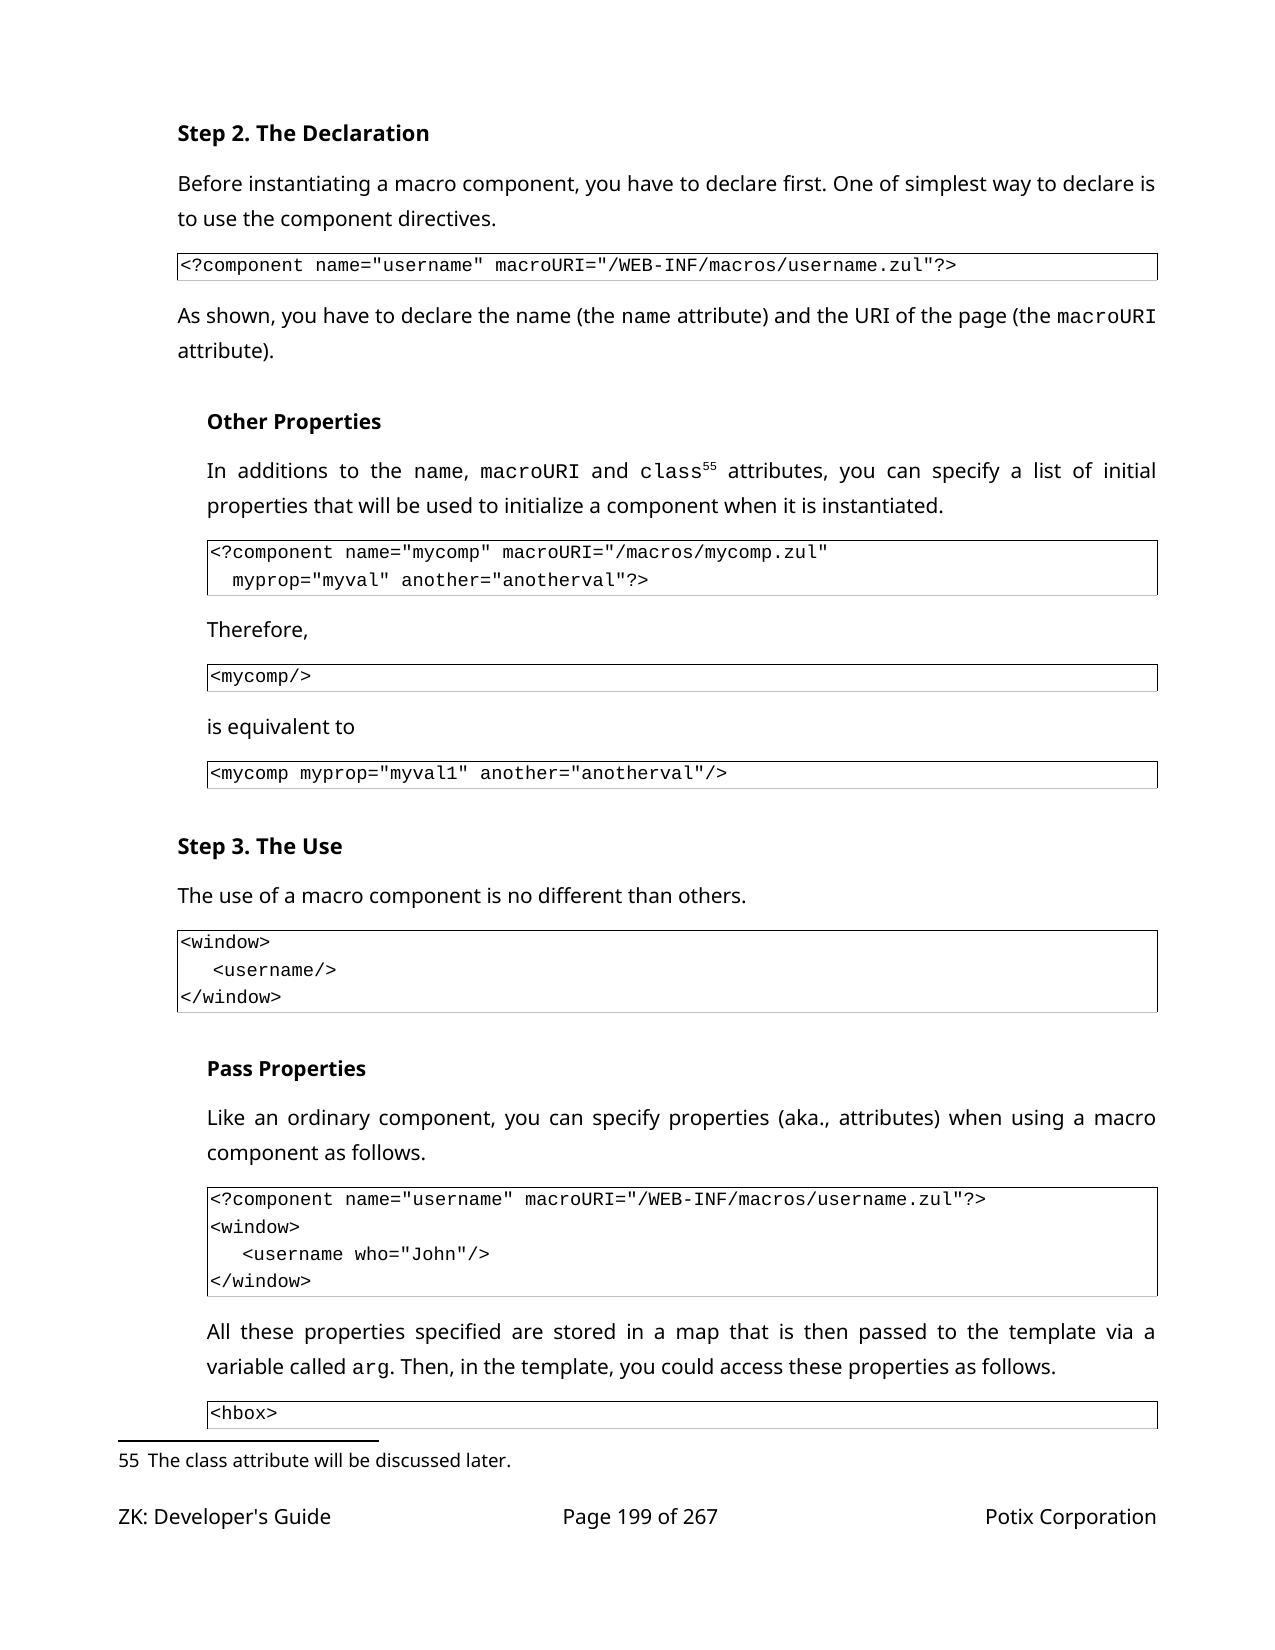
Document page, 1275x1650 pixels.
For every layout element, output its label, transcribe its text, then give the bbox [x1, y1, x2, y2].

text <window> [208, 1214, 1157, 1239]
text <?component name="username" macroURI="/WEB-INF/macros/username.zul"?> [178, 254, 1157, 280]
text <mycomp/> [208, 665, 1157, 691]
text Like an ordinary component, you can specify properties (aka., attributes) when using a macro component as follows. [207, 1103, 1157, 1167]
text </window> [208, 1269, 1157, 1296]
text <window> [178, 931, 1157, 954]
text Therefore, [207, 615, 1157, 643]
text <?component name="username" macroURI="/WEB-INF/macros/username.zul"?> [208, 1188, 1157, 1212]
text </window> [178, 984, 1157, 1012]
text The class attribute will be discussed later. [118, 1447, 1157, 1473]
text As shown, you have to declare the name (the name attribute) and the URI of the page (the macroURI attribute). [177, 301, 1157, 364]
text In additions to the name, macroURI and class attributes, you can specify a list of initial properties that will be used to initialize a component when it is instantiated. [207, 456, 1157, 519]
text <username/> [178, 957, 1157, 982]
text <mycomp myprop="myval1" another="anotherval"/> [208, 762, 1157, 788]
subtitle Other Properties [207, 407, 1157, 435]
subtitle Pass Properties [207, 1054, 1157, 1083]
text myprop="myval" another="anotherval"?> [208, 567, 1157, 595]
text Before instantiating a macro component, you have to declare first. One of simplest way to declare is to use the component directives. [177, 169, 1157, 232]
text <hbox> [208, 1402, 1157, 1428]
text The use of a macro component is no different than others. [177, 881, 1157, 909]
text <username who="John"/> [208, 1242, 1157, 1266]
text <?component name="mycomp" macroURI="/macros/mycomp.zul" [208, 541, 1157, 564]
subtitle Step 2. The Declaration [177, 118, 1157, 148]
text is equivalent to [207, 712, 1157, 740]
subtitle Step 3. The Use [177, 831, 1157, 861]
text All these properties specified are stored in a map that is then passed to the template via a variable called arg. Then, in the template, you could access these properties as follows. [207, 1317, 1157, 1381]
